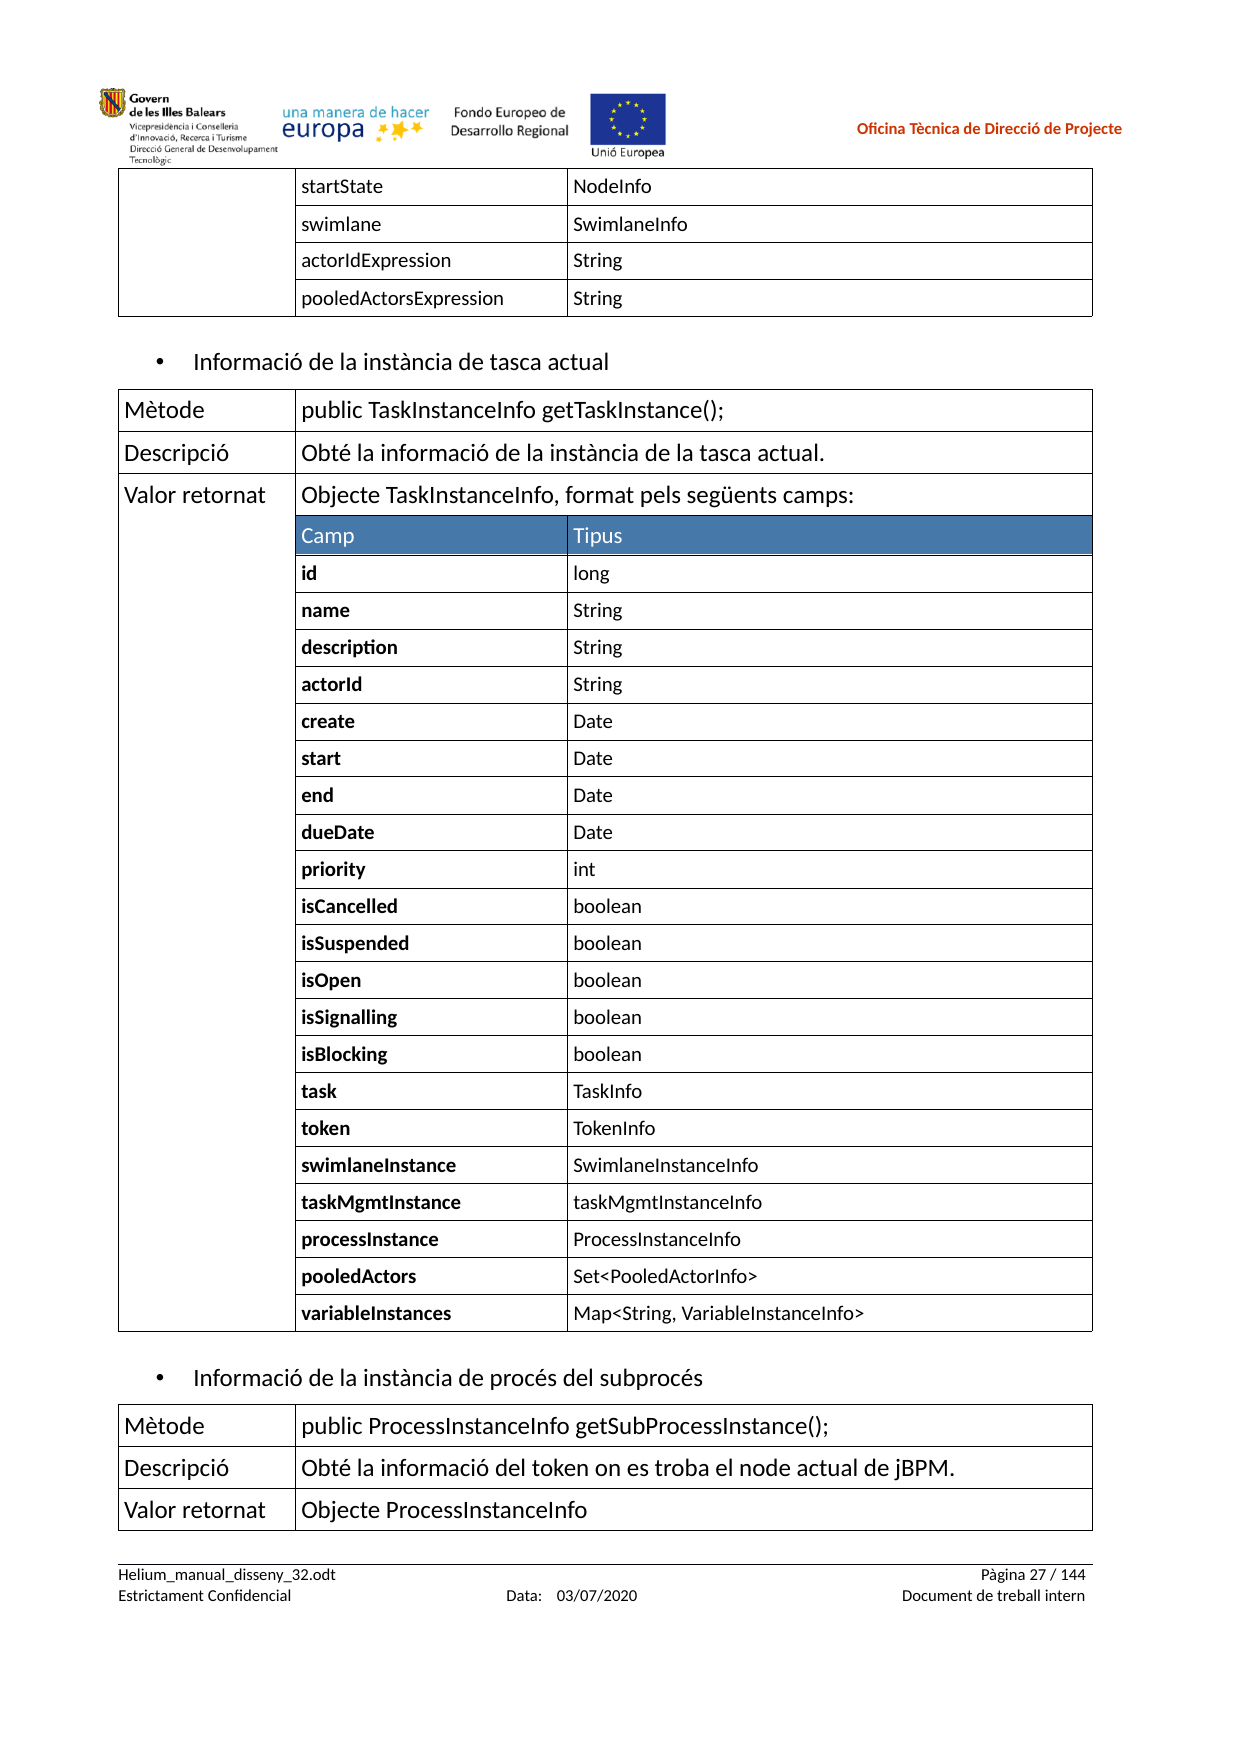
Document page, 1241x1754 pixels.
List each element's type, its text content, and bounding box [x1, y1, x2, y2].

table_cell boolean [568, 925, 1092, 961]
table_cell NodeInfo [568, 169, 1092, 205]
table_cell isSuspended [296, 925, 567, 961]
table_cell Objecte TaskInstanceInfo, format pels següents camps: [296, 474, 1092, 515]
table_cell dueDate [296, 815, 567, 850]
table_cell taskMgmtInstanceInfo [568, 1184, 1092, 1220]
table_cell swimlane [296, 206, 567, 242]
table_cell swimlaneInstance [296, 1147, 567, 1183]
table_cell String [568, 280, 1092, 316]
table_cell Camp [296, 516, 567, 554]
table_cell Obté la informació del token on es troba el node actual de jBPM. [296, 1447, 1092, 1488]
table_cell TaskInfo [568, 1073, 1092, 1109]
table_cell boolean [568, 999, 1092, 1035]
table_header Mètode [119, 1405, 295, 1446]
table_cell isOpen [296, 962, 567, 998]
table_cell Date [568, 704, 1092, 739]
table_cell description [296, 630, 567, 666]
table_cell Obté la informació de la instància de la tasca actual. [296, 432, 1092, 473]
table_cell Date [568, 741, 1092, 776]
table_cell Set<PooledActorInfo> [568, 1258, 1092, 1294]
table_cell Descripció [119, 432, 295, 473]
table_cell end [296, 777, 567, 813]
table_cell Objecte ProcessInstanceInfo [296, 1489, 1092, 1530]
table_cell Tipus [568, 516, 1092, 554]
table_cell String [568, 630, 1092, 666]
table_cell isCancelled [296, 889, 567, 924]
table_cell priority [296, 851, 567, 887]
table_cell Date [568, 777, 1092, 813]
table_cell String [568, 243, 1092, 279]
table_cell processInstance [296, 1221, 567, 1257]
table_header public TaskInstanceInfo getTaskInstance(); [296, 390, 1092, 431]
table_cell Descripció [119, 1447, 295, 1488]
table_cell task [296, 1073, 567, 1109]
table_cell Valor retornat [119, 1489, 295, 1530]
table_cell isSignalling [296, 999, 567, 1035]
table_cell create [296, 704, 567, 739]
table_cell start [296, 741, 567, 776]
table_cell pooledActorsExpression [296, 280, 567, 316]
table_cell variableInstances [296, 1295, 567, 1331]
table_cell [119, 169, 295, 316]
table_cell id [296, 556, 567, 592]
table_cell String [568, 593, 1092, 628]
table_cell actorId [296, 667, 567, 702]
table_cell TokenInfo [568, 1110, 1092, 1146]
table_header Mètode [119, 390, 295, 431]
table_cell name [296, 593, 567, 628]
table_cell Map<String, VariableInstanceInfo> [568, 1295, 1092, 1331]
table_cell String [568, 667, 1092, 702]
table_cell ProcessInstanceInfo [568, 1221, 1092, 1257]
table_cell SwimlaneInfo [568, 206, 1092, 242]
table_cell boolean [568, 962, 1092, 998]
table_cell long [568, 556, 1092, 592]
table_cell int [568, 851, 1092, 887]
table_header public ProcessInstanceInfo getSubProcessInstance(); [296, 1405, 1092, 1446]
table_cell boolean [568, 1036, 1092, 1072]
list Informació de la instància de procés del subprocés [156, 1362, 1122, 1392]
table_cell taskMgmtInstance [296, 1184, 567, 1220]
table_cell token [296, 1110, 567, 1146]
table_cell startState [296, 169, 567, 205]
table_cell Valor retornat [119, 474, 295, 1331]
table_cell Date [568, 815, 1092, 850]
table_cell boolean [568, 889, 1092, 924]
list Informació de la instància de tasca actual [156, 346, 1122, 377]
table_cell isBlocking [296, 1036, 567, 1072]
table_cell actorIdExpression [296, 243, 567, 279]
table_cell SwimlaneInstanceInfo [568, 1147, 1092, 1183]
table_cell pooledActors [296, 1258, 567, 1294]
picture [99, 87, 668, 166]
